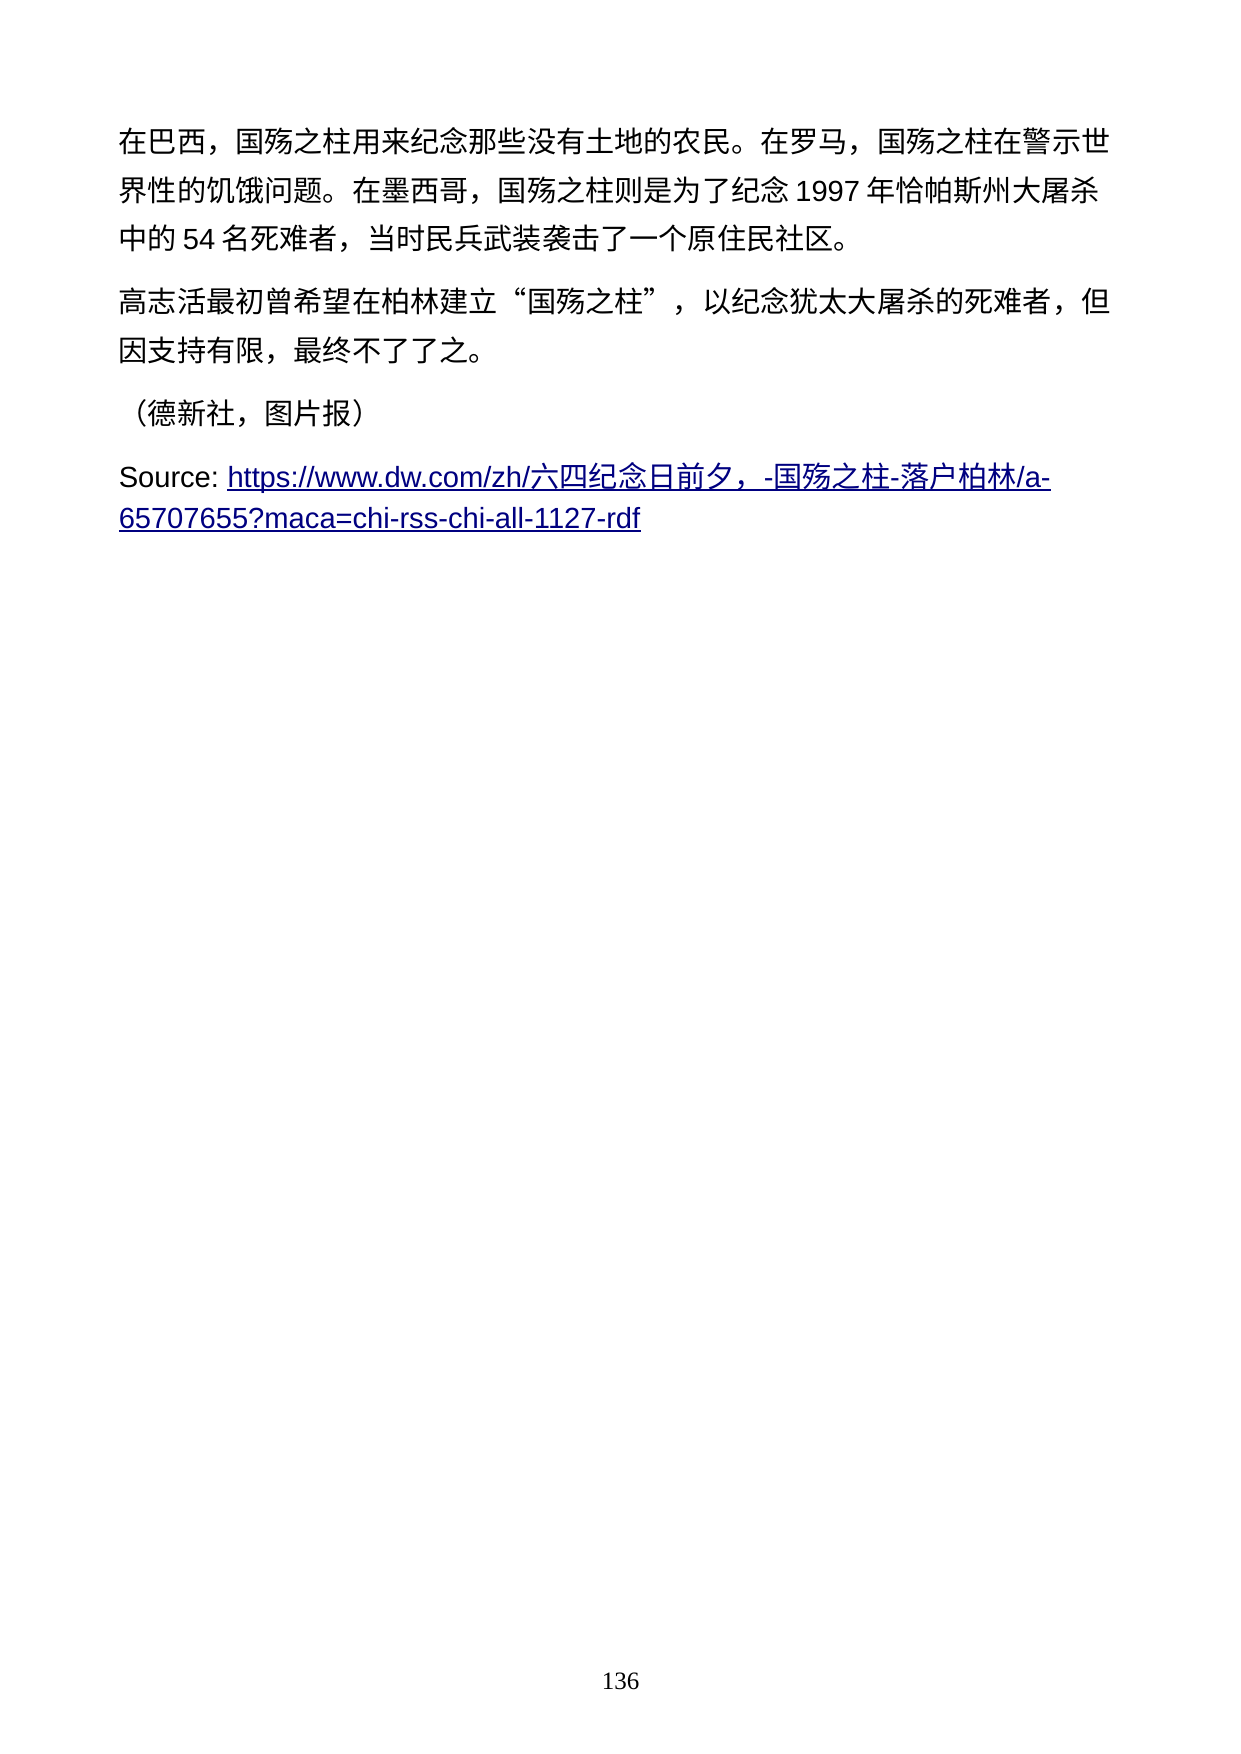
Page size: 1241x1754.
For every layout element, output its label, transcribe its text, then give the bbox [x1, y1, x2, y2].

text Source: https://www.dw.com/zh/六四纪念日前夕，-国殇之柱-落户柏林/a-65707655?maca=chi-rss-chi-all-1127-rdf [118, 453, 1122, 534]
text （德新社，图片报） [118, 390, 1122, 433]
text 在巴西，国殇之柱用来纪念那些没有土地的农民。在罗马，国殇之柱在警示世界性的饥饿问题。在墨西哥，国殇之柱则是为了纪念1997年恰帕斯州大屠杀中的54名死难者，当时民兵武装袭击了一个原住民社区。 [118, 118, 1122, 258]
text 高志活最初曾希望在柏林建立“国殇之柱”，以纪念犹太大屠杀的死难者，但因支持有限，最终不了了之。 [118, 279, 1122, 369]
